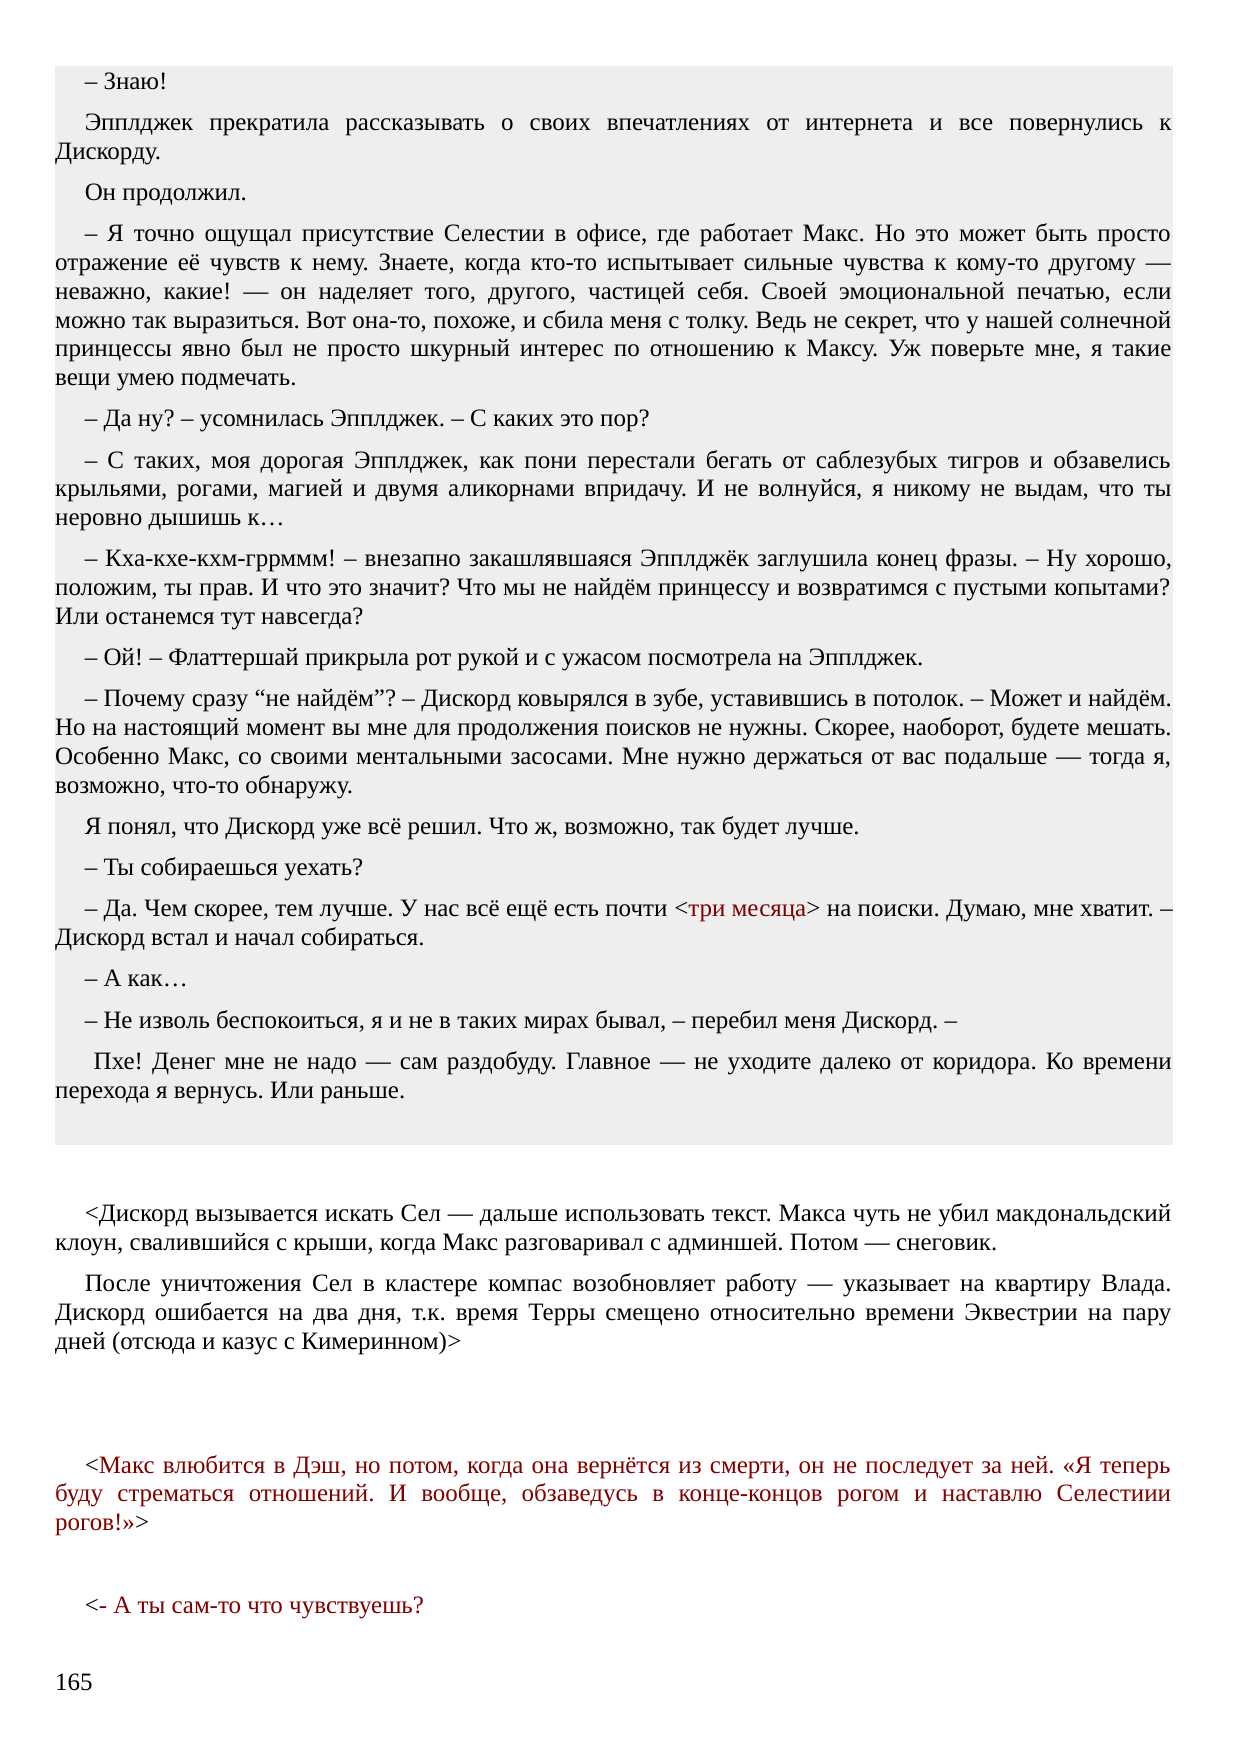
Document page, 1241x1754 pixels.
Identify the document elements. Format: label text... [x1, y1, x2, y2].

text – Кха-кхе-кхм-гррммм! – внезапно закашлявшаяся Эпплджёк заглушила конец фразы. – Ну хорошо, положим, ты прав. И что это значит? Что мы не найдём принцессу и возвратимся с пустыми копытами? Или останемся тут навсегда? [55, 543, 1173, 630]
text <Дискорд вызывается искать Сел — дальше использовать текст. Макса чуть не убил макдональдский клоун, свалившийся с крыши, когда Макс разговаривал с админшей. Потом — снеговик. [55, 1198, 1173, 1256]
text – Да ну? – усомнилась Эпплджек. – С каких это пор? [55, 403, 1173, 432]
text Он продолжил. [55, 177, 1173, 206]
text – Знаю! [55, 66, 1173, 95]
text – С таких, моя дорогая Эпплджек, как пони перестали бегать от саблезубых тигров и обзавелись крыльями, рогами, магией и двумя аликорнами впридачу. И не волнуйся, я никому не выдам, что ты неровно дышишь к… [55, 445, 1173, 531]
text – Ой! – Флаттершай прикрыла рот рукой и с ужасом посмотрела на Эпплджек. [55, 642, 1173, 671]
text – А как… [55, 963, 1173, 992]
text <Макс влюбится в Дэш, но потом, когда она вернётся из смерти, он не последует за ней. «Я теперь буду стрематься отношений. И вообще, обзаведусь в конце-концов рогом и наставлю Селестиии рогов!»> [55, 1450, 1173, 1536]
text После уничтожения Сел в кластере компас возобновляет работу — указывает на квартиру Влада. Дискорд ошибается на два дня, т.к. время Терры смещено относительно времени Эквестрии на пару дней (отсюда и казус с Кимеринном)> [55, 1268, 1173, 1355]
text – Я точно ощущал присутствие Селестии в офисе, где работает Макс. Но это может быть просто отражение её чувств к нему. Знаете, когда кто-то испытывает сильные чувства к кому-то другому — неважно, какие! — он наделяет того, другого, частицей себя. Своей эмоциональной печатью, если можно так выразиться. Вот она-то, похоже, и сбила меня с толку. Ведь не секрет, что у нашей солнечной принцессы явно был не просто шкурный интерес по отношению к Максу. Уж поверьте мне, я такие вещи умею подмечать. [55, 218, 1173, 391]
text <- А ты сам-то что чувствуешь? [55, 1590, 1173, 1618]
text Эпплджек прекратила рассказывать о своих впечатлениях от интернета и все повернулись к Дискорду. [55, 107, 1173, 165]
text – Не изволь беспокоиться, я и не в таких мирах бывал, – перебил меня Дискорд. – [55, 1005, 1173, 1033]
text – Почему сразу “не найдём”? – Дискорд ковырялся в зубе, уставившись в потолок. – Может и найдём. Но на настоящий момент вы мне для продолжения поисков не нужны. Скорее, наоборот, будете мешать. Особенно Макс, со своими ментальными засосами. Мне нужно держаться от вас подальше — тогда я, возможно, что-то обнаружу. [55, 683, 1173, 798]
text – Да. Чем скорее, тем лучше. У нас всё ещё есть почти <три месяца> на поиски. Думаю, мне хватит. – Дискорд встал и начал собираться. [55, 893, 1173, 951]
text – Ты собираешься уехать? [55, 852, 1173, 881]
text Я понял, что Дискорд уже всё решил. Что ж, возможно, так будет лучше. [55, 811, 1173, 840]
text Пхе! Денег мне не надо — сам раздобуду. Главное — не уходите далеко от коридора. Ко времени перехода я вернусь. Или раньше. [55, 1046, 1173, 1103]
